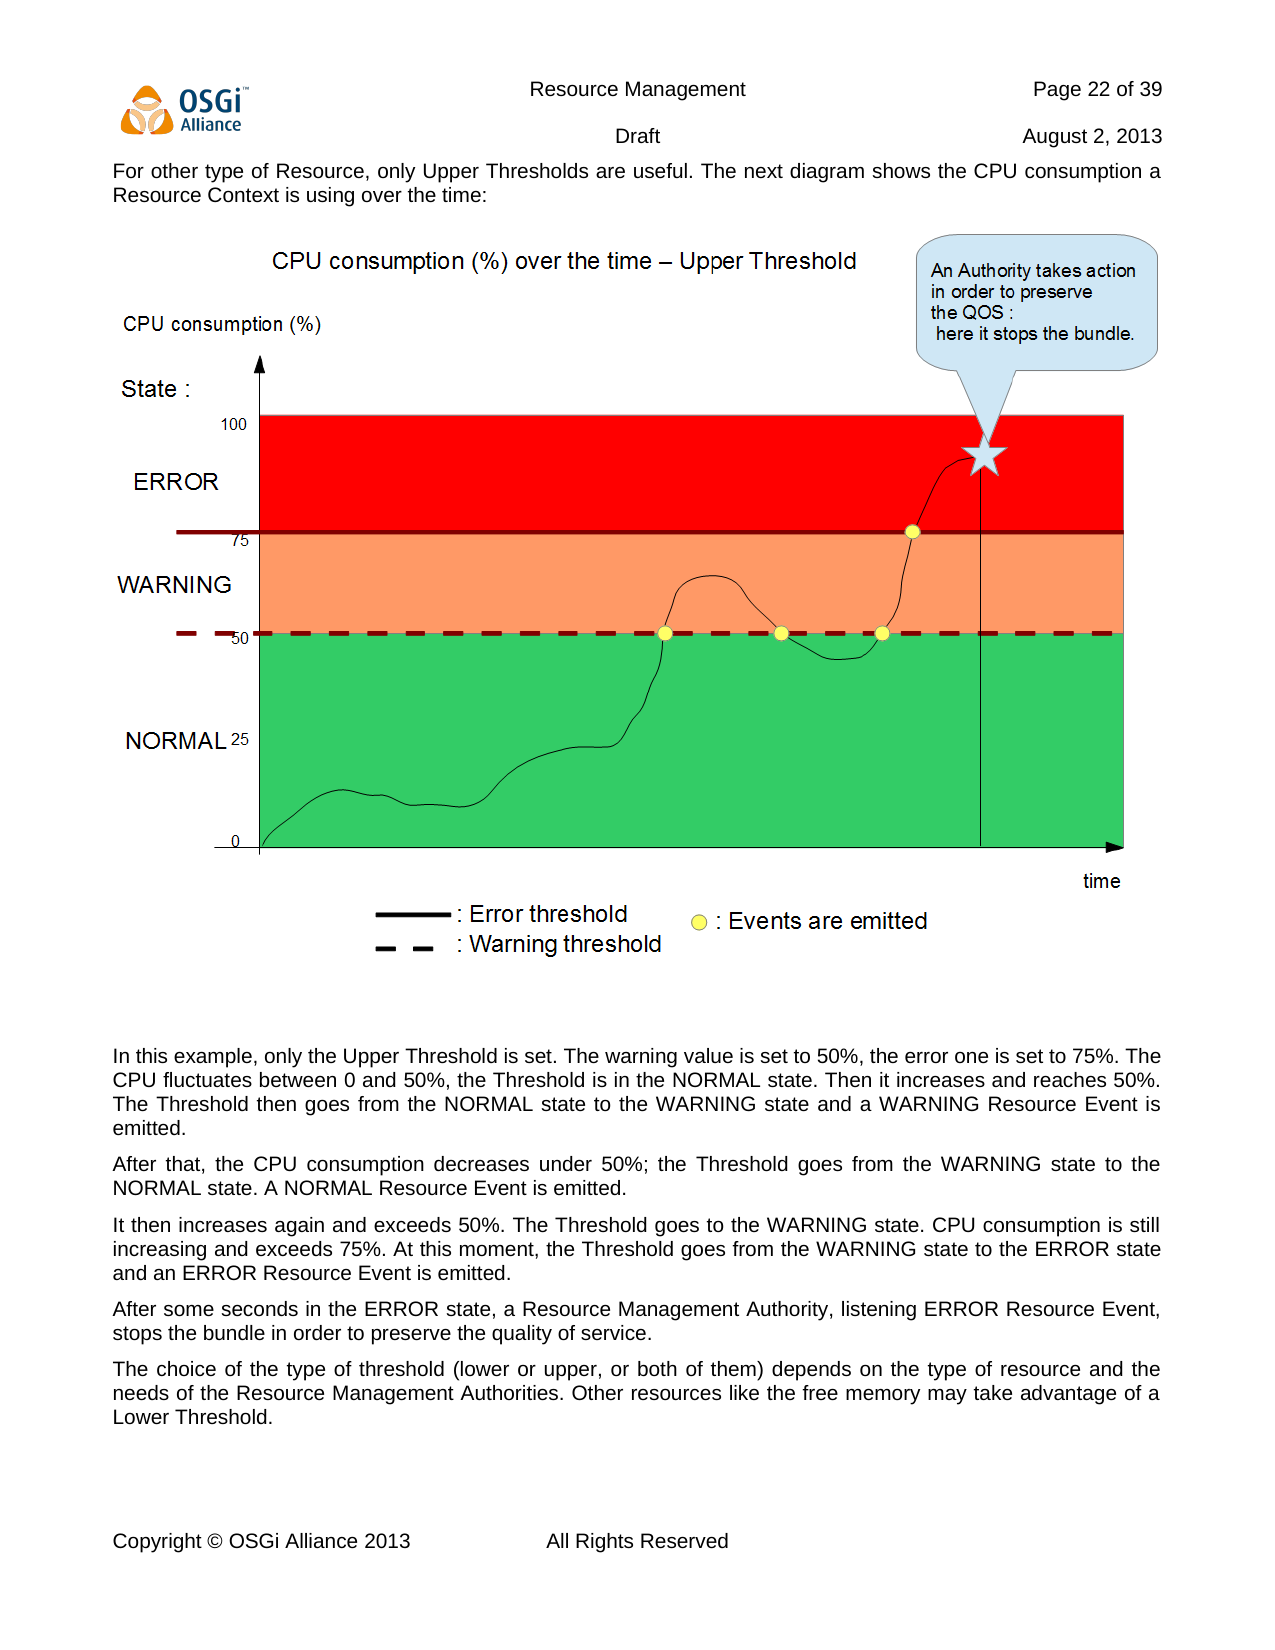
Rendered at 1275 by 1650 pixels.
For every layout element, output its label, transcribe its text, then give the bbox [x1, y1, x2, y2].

text It then increases again and exceeds 50%. The Threshold goes to the WARNING state. CPU consumption is still increasing and exceeds 75%. At this moment, the Threshold goes from the WARNING state to the ERROR state and an ERROR Resource Event is emitted. [112, 1212, 1162, 1284]
text For other type of Resource, only Upper Thresholds are useful. The next diagram shows the CPU consumption a Resource Context is using over the time: [112, 159, 1162, 207]
text After that, the CPU consumption decreases under 50%; the Threshold goes from the WARNING state to the NORMAL state. A NORMAL Resource Event is emitted. [112, 1152, 1162, 1200]
text The choice of the type of threshold (lower or upper, or both of them) depends on the type of resource and the needs of the Resource Management Authorities. Other resources like the free memory may take advantage of a Lower Threshold. [112, 1357, 1162, 1429]
picture [112, 219, 1163, 1008]
text After some seconds in the ERROR state, a Resource Management Authority, listening ERROR Resource Event, stops the bundle in order to preserve the quality of service. [112, 1297, 1162, 1345]
picture [113, 78, 257, 142]
